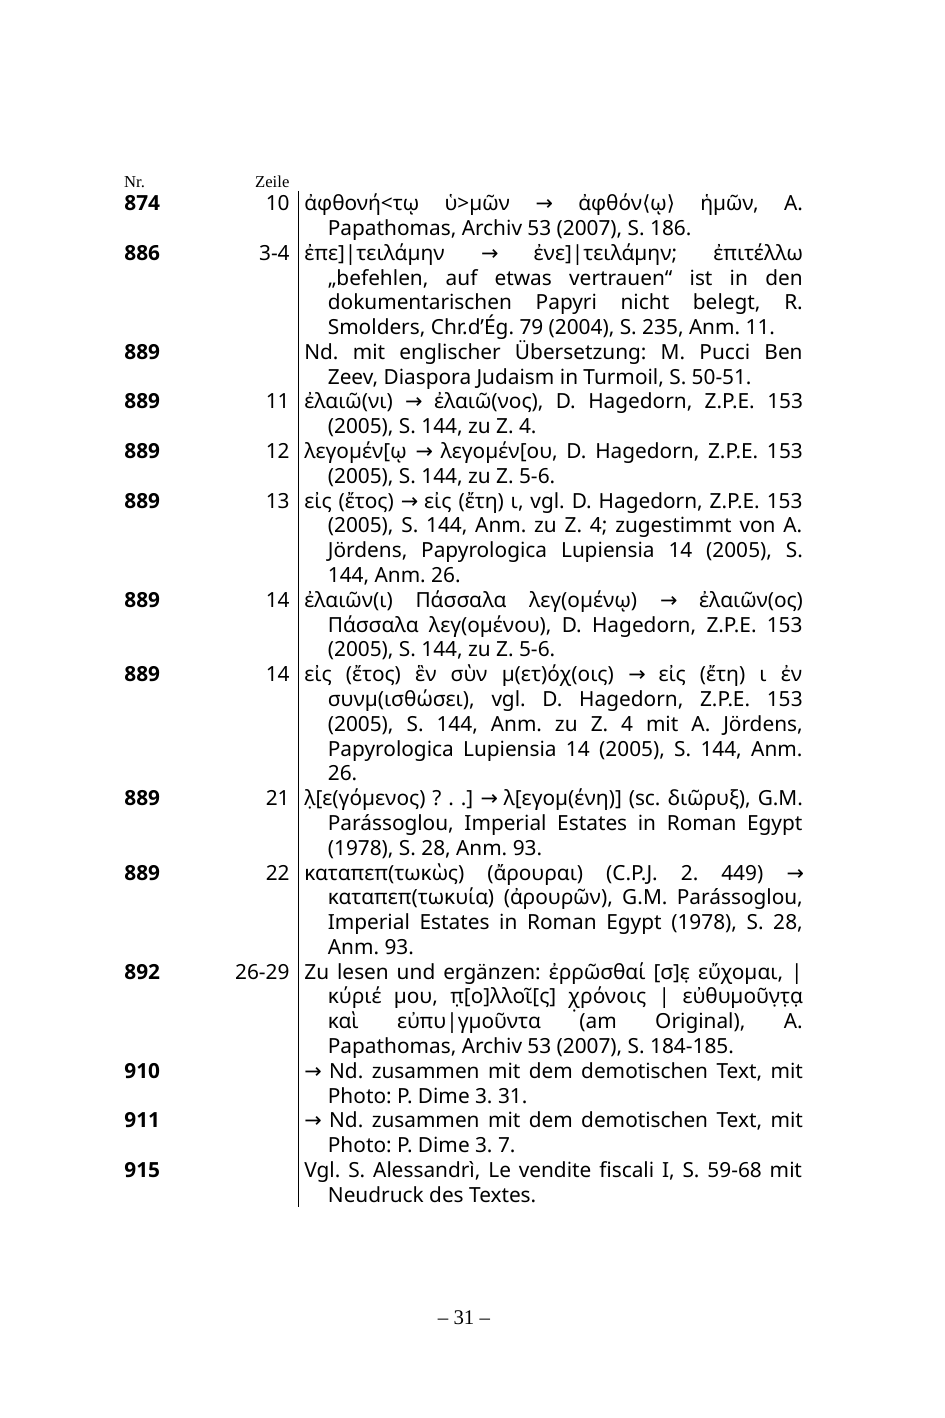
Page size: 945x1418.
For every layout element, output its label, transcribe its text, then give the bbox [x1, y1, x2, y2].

table_cell [207, 1108, 298, 1158]
table_cell 910 [118, 1059, 207, 1108]
table_cell 889 [118, 488, 207, 587]
table_cell → Nd. zusammen mit dem demotischen Text, mit Photo: P. Dime 3. 7. [299, 1108, 809, 1158]
table_cell 889 [118, 439, 207, 488]
table_cell 14 [207, 588, 298, 662]
table_cell 889 [118, 786, 207, 860]
table_cell ἐπε]|τειλάμην → ἐνε]|τειλάμην; ἐπιτέλλω „befehlen, auf etwas vertrauen“ ist in den dokumentarischen Papyri nicht belegt, R. Smolders, Chr.d’Ég. 79 (2004), S. 235, Anm. 11. [299, 240, 809, 339]
table_cell 915 [118, 1158, 207, 1207]
table_cell Zu lesen und ergänzen: ἐρρῶσθαί [σ]ε̣ εὔχομαι, | κύριέ μου, π̣[ο]λλοῖ[ς] χ̣ρόνοις | εὐθυμοῦν̣τ̣α̣ καὶ εὐπυ|γμοῦντα (am Original), A. Papathomas, Archiv 53 (2007), S. 184-185. [299, 959, 809, 1058]
table_cell 11 [207, 389, 298, 439]
table_cell → Nd. zusammen mit dem demotischen Text, mit Photo: P. Dime 3. 31. [299, 1059, 809, 1108]
table_cell 889 [118, 389, 207, 439]
table_cell ἐλαιῶ(νι) → ἐλαιῶ(νος), D. Hagedorn, Z.P.E. 153 (2005), S. 144, zu Z. 4. [299, 389, 809, 439]
table_cell Vgl. S. Alessandrì, Le vendite fiscali I, S. 59-68 mit Neudruck des Textes. [299, 1158, 809, 1207]
table_cell εἰς (ἔτος) ἓν σὺν μ(ετ)όχ(οις) → εἰς (ἔτη) ι ἐν συνμ(ισθώσει), vgl. D. Hagedorn, Z.P.E. 153 (2005), S. 144, Anm. zu Z. 4 mit A. Jördens, Papyrologica Lupiensia 14 (2005), S. 144, Anm. 26. [299, 662, 809, 786]
table_cell 13 [207, 488, 298, 587]
table_cell 3-4 [207, 240, 298, 339]
table_cell 889 [118, 340, 207, 389]
table_cell 911 [118, 1108, 207, 1158]
table_cell 886 [118, 240, 207, 339]
table_cell 889 [118, 662, 207, 786]
table_cell 26-29 [207, 959, 298, 1058]
table_cell 10 [207, 191, 298, 240]
table_cell 892 [118, 959, 207, 1058]
table_cell 12 [207, 439, 298, 488]
table_cell 889 [118, 588, 207, 662]
table_cell ἀφθονή<τῳ ὑ>μῶν → ἀφθόν⟨ῳ⟩ ἡμῶν, A. Papathomas, Archiv 53 (2007), S. 186. [299, 191, 809, 240]
table_cell λεγομέν[ῳ → λεγομέν[ου, D. Hagedorn, Z.P.E. 153 (2005), S. 144, zu Z. 5-6. [299, 439, 809, 488]
table_cell εἰς (ἔτος) → εἰς (ἔτη) ι, vgl. D. Hagedorn, Z.P.E. 153 (2005), S. 144, Anm. zu Z. 4; zugestimmt von A. Jördens, Papyrologica Lupiensia 14 (2005), S. 144, Anm. 26. [299, 488, 809, 587]
table_cell [207, 340, 298, 389]
table_cell 874 [118, 191, 207, 240]
table_cell 889 [118, 860, 207, 959]
table_cell καταπεπ(τωκὼς) (ἄρουραι) (C.P.J. 2. 449) → καταπεπ(τωκυία) (ἀρουρῶν), G.M. Parássoglou, Imperial Estates in Roman Egypt (1978), S. 28, Anm. 93. [299, 860, 809, 959]
table_cell Nd. mit englischer Übersetzung: M. Pucci Ben Zeev, Diaspora Judaism in Turmoil, S. 50-51. [299, 340, 809, 389]
table_cell 22 [207, 860, 298, 959]
table_cell [207, 1059, 298, 1108]
table_cell ἐλαιῶν(ι) Πάσσαλα λεγ(ομένῳ) → ἐλαιῶν(ος) Πάσσαλα λεγ(ομένου), D. Hagedorn, Z.P.E. 153 (2005), S. 144, zu Z. 5-6. [299, 588, 809, 662]
table_cell [207, 1158, 298, 1207]
table_cell 21 [207, 786, 298, 860]
table_cell λ̣[ε(γόμενος) ? . .] → λ[εγομ(ένη)] (sc. διῶρυξ), G.M. Parássoglou, Imperial Estates in Roman Egypt (1978), S. 28, Anm. 93. [299, 786, 809, 860]
table_cell 14 [207, 662, 298, 786]
